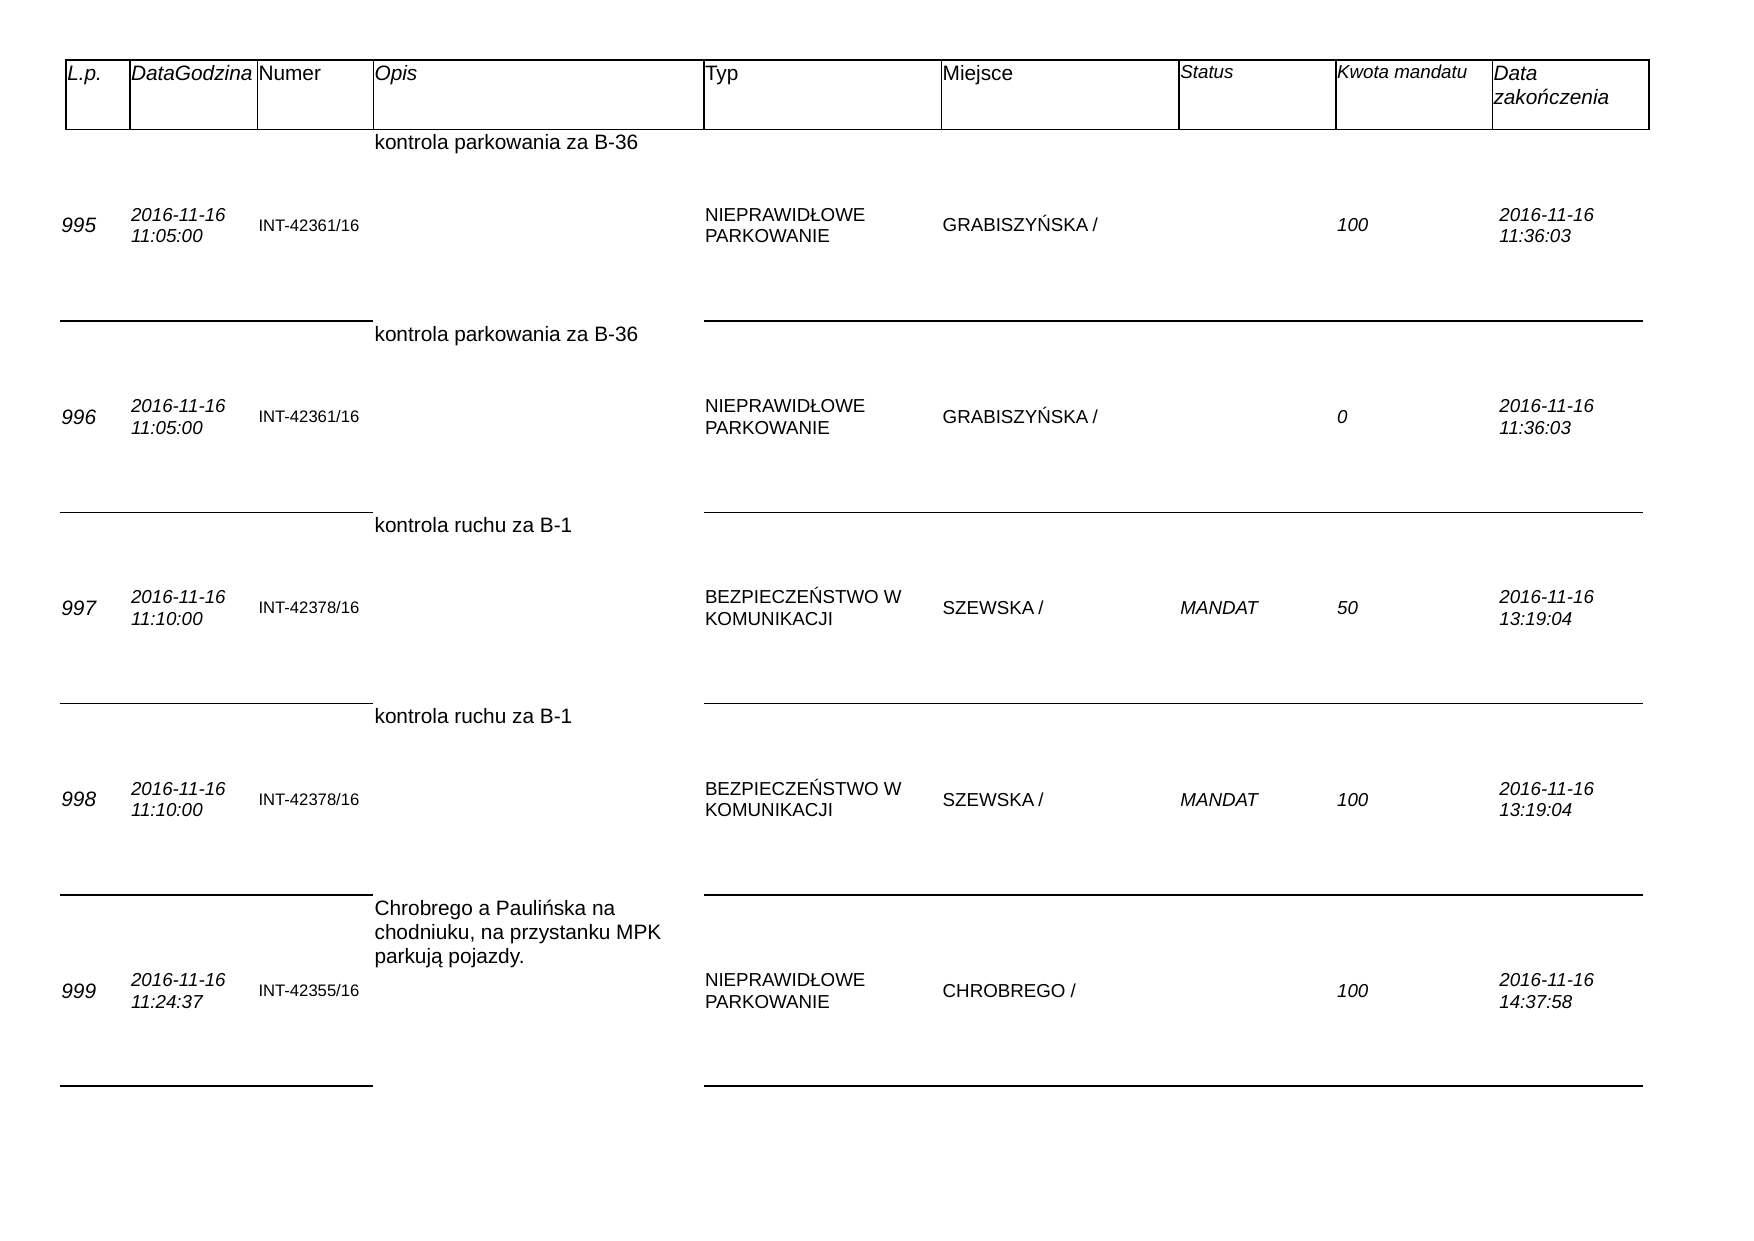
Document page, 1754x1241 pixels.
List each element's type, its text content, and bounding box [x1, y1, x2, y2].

table_cell 2016-11-16 11:05:00 [130, 322, 257, 511]
table_cell NIEPRAWIDŁOWE PARKOWANIE [704, 322, 941, 511]
table_cell 2016-11-16 13:19:04 [1498, 513, 1643, 703]
table_cell [1643, 703, 1649, 894]
table_cell [1643, 511, 1649, 703]
table_cell INT-42378/16 [257, 704, 373, 894]
table_cell NIEPRAWIDŁOWE PARKOWANIE [704, 130, 941, 320]
table_cell 2016-11-16 11:36:03 [1498, 130, 1643, 320]
table_cell 995 [60, 129, 130, 320]
table_cell 2016-11-16 11:24:37 [130, 896, 257, 1085]
table_header Numer [258, 61, 373, 129]
table_cell 2016-11-16 11:10:00 [130, 513, 257, 703]
table_cell 998 [60, 704, 130, 894]
table_cell 0 [1336, 322, 1498, 511]
table_header L.p. [67, 61, 129, 129]
table_header Kwota mandatu [1337, 61, 1492, 129]
table_header [60, 59, 65, 129]
table_cell SZEWSKA / [941, 513, 1179, 703]
table_cell kontrola ruchu za B-1 [373, 511, 704, 703]
table_cell 100 [1336, 704, 1498, 894]
table_header DataGodzina [131, 61, 257, 129]
table_cell INT-42361/16 [257, 130, 373, 320]
table_cell [1179, 322, 1336, 511]
table_header Typ [705, 61, 941, 129]
table_cell NIEPRAWIDŁOWE PARKOWANIE [704, 896, 941, 1085]
table_header Opis [374, 61, 703, 129]
table_cell [1643, 320, 1649, 511]
table_cell 2016-11-16 14:37:58 [1498, 896, 1643, 1085]
table_cell CHROBREGO / [941, 896, 1179, 1085]
table_cell 2016-11-16 11:10:00 [130, 704, 257, 894]
table_cell [1643, 894, 1649, 1085]
table_cell 999 [60, 896, 130, 1085]
table_cell kontrola parkowania za B-36 [373, 130, 704, 320]
table_cell 50 [1336, 513, 1498, 703]
table_cell 100 [1336, 896, 1498, 1085]
table_header Status [1180, 61, 1335, 129]
table_cell SZEWSKA / [941, 704, 1179, 894]
table_cell 2016-11-16 13:19:04 [1498, 704, 1643, 894]
table_cell kontrola parkowania za B-36 [373, 320, 704, 511]
table_cell [1643, 130, 1649, 320]
table_cell GRABISZYŃSKA / [941, 322, 1179, 511]
table_cell 997 [60, 513, 130, 703]
table_cell 2016-11-16 11:05:00 [130, 130, 257, 320]
table_header Data zakończenia [1493, 61, 1648, 129]
table_cell INT-42361/16 [257, 322, 373, 511]
table_cell MANDAT [1179, 513, 1336, 703]
table_cell kontrola ruchu za B-1 [373, 703, 704, 894]
table_header Miejsce [942, 61, 1178, 129]
table_cell Chrobrego a Paulińska na chodniuku, na przystanku MPK parkują pojazdy. [373, 894, 704, 1085]
table_cell BEZPIECZEŃSTWO W KOMUNIKACJI [704, 513, 941, 703]
table_cell 996 [60, 322, 130, 511]
table_cell [1179, 130, 1336, 320]
table_cell BEZPIECZEŃSTWO W KOMUNIKACJI [704, 704, 941, 894]
table_cell 100 [1336, 130, 1498, 320]
table_cell MANDAT [1179, 704, 1336, 894]
table_cell [1179, 896, 1336, 1085]
table_cell INT-42355/16 [257, 896, 373, 1085]
table_cell GRABISZYŃSKA / [941, 130, 1179, 320]
table_cell INT-42378/16 [257, 513, 373, 703]
table_cell 2016-11-16 11:36:03 [1498, 322, 1643, 511]
